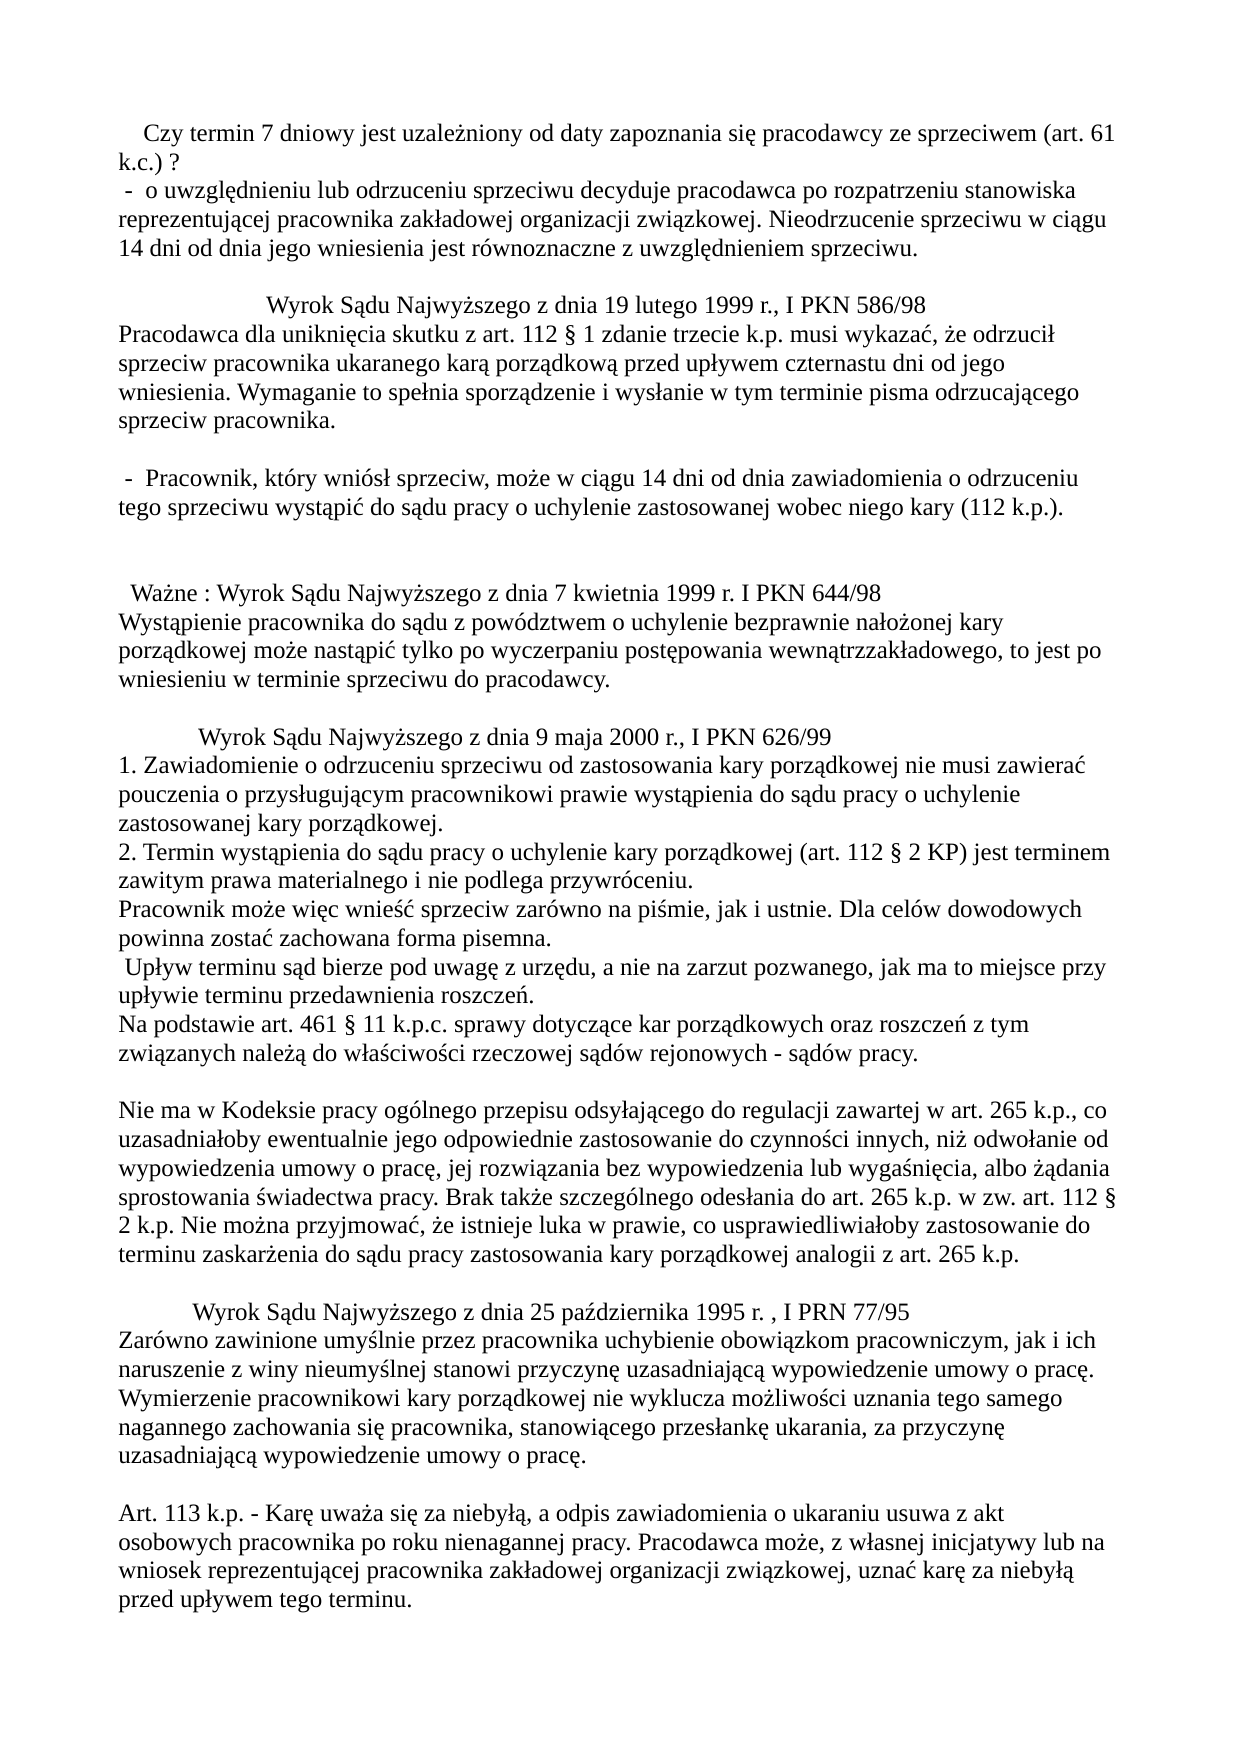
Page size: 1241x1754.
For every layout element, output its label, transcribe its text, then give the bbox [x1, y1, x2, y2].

text Pracodawca dla uniknięcia skutku z art. 112 § 1 zdanie trzecie k.p. musi wykazać, że odrzucił sprzeciw pracownika ukaranego karą porządkową przed upływem czternastu dni od jego wniesienia. Wymaganie to spełnia sporządzenie i wysłanie w tym terminie pisma odrzucającego sprzeciw pracownika. [118, 319, 1122, 434]
text Pracownik może więc wnieść sprzeciw zarówno na piśmie, jak i ustnie. Dla celów dowodowych powinna zostać zachowana forma pisemna. [118, 894, 1122, 952]
text Wyrok Sądu Najwyższego z dnia 9 maja 2000 r., I PKN 626/99 [118, 722, 1122, 751]
text - Pracownik, który wniósł sprzeciw, może w ciągu 14 dni od dnia zawiadomienia o odrzuceniu tego sprzeciwu wystąpić do sądu pracy o uchylenie zastosowanej wobec niego kary (112 k.p.). [118, 463, 1122, 521]
text Czy termin 7 dniowy jest uzależniony od daty zapoznania się pracodawcy ze sprzeciwem (art. 61 k.c.) ? [118, 118, 1122, 176]
text Art. 113 k.p. - Karę uważa się za niebyłą, a odpis zawiadomienia o ukaraniu usuwa z akt osobowych pracownika po roku nienagannej pracy. Pracodawca może, z własnej inicjatywy lub na wniosek reprezentującej pracownika zakładowej organizacji związkowej, uznać karę za niebyłą przed upływem tego terminu. [118, 1498, 1122, 1613]
text Upływ terminu sąd bierze pod uwagę z urzędu, a nie na zarzut pozwanego, jak ma to miejsce przy upływie terminu przedawnienia roszczeń. [118, 952, 1122, 1009]
text - o uwzględnieniu lub odrzuceniu sprzeciwu decyduje pracodawca po rozpatrzeniu stanowiska reprezentującej pracownika zakładowej organizacji związkowej. Nieodrzucenie sprzeciwu w ciągu 14 dni od dnia jego wniesienia jest równoznaczne z uwzględnieniem sprzeciwu. [118, 176, 1122, 262]
text Wyrok Sądu Najwyższego z dnia 19 lutego 1999 r., I PKN 586/98 [118, 291, 1122, 319]
text 2. Termin wystąpienia do sądu pracy o uchylenie kary porządkowej (art. 112 § 2 KP) jest terminem zawitym prawa materialnego i nie podlega przywróceniu. [118, 837, 1122, 894]
text 1. Zawiadomienie o odrzuceniu sprzeciwu od zastosowania kary porządkowej nie musi zawierać pouczenia o przysługującym pracownikowi prawie wystąpienia do sądu pracy o uchylenie zastosowanej kary porządkowej. [118, 751, 1122, 837]
text Na podstawie art. 461 § 11 k.p.c. sprawy dotyczące kar porządkowych oraz roszczeń z tym związanych należą do właściwości rzeczowej sądów rejonowych - sądów pracy. [118, 1009, 1122, 1067]
text Nie ma w Kodeksie pracy ogólnego przepisu odsyłającego do regulacji zawartej w art. 265 k.p., co uzasadniałoby ewentualnie jego odpowiednie zastosowanie do czynności innych, niż odwołanie od wypowiedzenia umowy o pracę, jej rozwiązania bez wypowiedzenia lub wygaśnięcia, albo żądania sprostowania świadectwa pracy. Brak także szczególnego odesłania do art. 265 k.p. w zw. art. 112 § 2 k.p. Nie można przyjmować, że istnieje luka w prawie, co usprawiedliwiałoby zastosowanie do terminu zaskarżenia do sądu pracy zastosowania kary porządkowej analogii z art. 265 k.p. [118, 1096, 1122, 1268]
text Zarówno zawinione umyślnie przez pracownika uchybienie obowiązkom pracowniczym, jak i ich naruszenie z winy nieumyślnej stanowi przyczynę uzasadniającą wypowiedzenie umowy o pracę. Wymierzenie pracownikowi kary porządkowej nie wyklucza możliwości uznania tego samego nagannego zachowania się pracownika, stanowiącego przesłankę ukarania, za przyczynę uzasadniającą wypowiedzenie umowy o pracę. [118, 1326, 1122, 1469]
text Wyrok Sądu Najwyższego z dnia 25 października 1995 r. , I PRN 77/95 [118, 1297, 1122, 1326]
text Wystąpienie pracownika do sądu z powództwem o uchylenie bezprawnie nałożonej kary porządkowej może nastąpić tylko po wyczerpaniu postępowania wewnątrzzakładowego, to jest po wniesieniu w terminie sprzeciwu do pracodawcy. [118, 607, 1122, 693]
text Ważne : Wyrok Sądu Najwyższego z dnia 7 kwietnia 1999 r. I PKN 644/98 [118, 578, 1122, 607]
